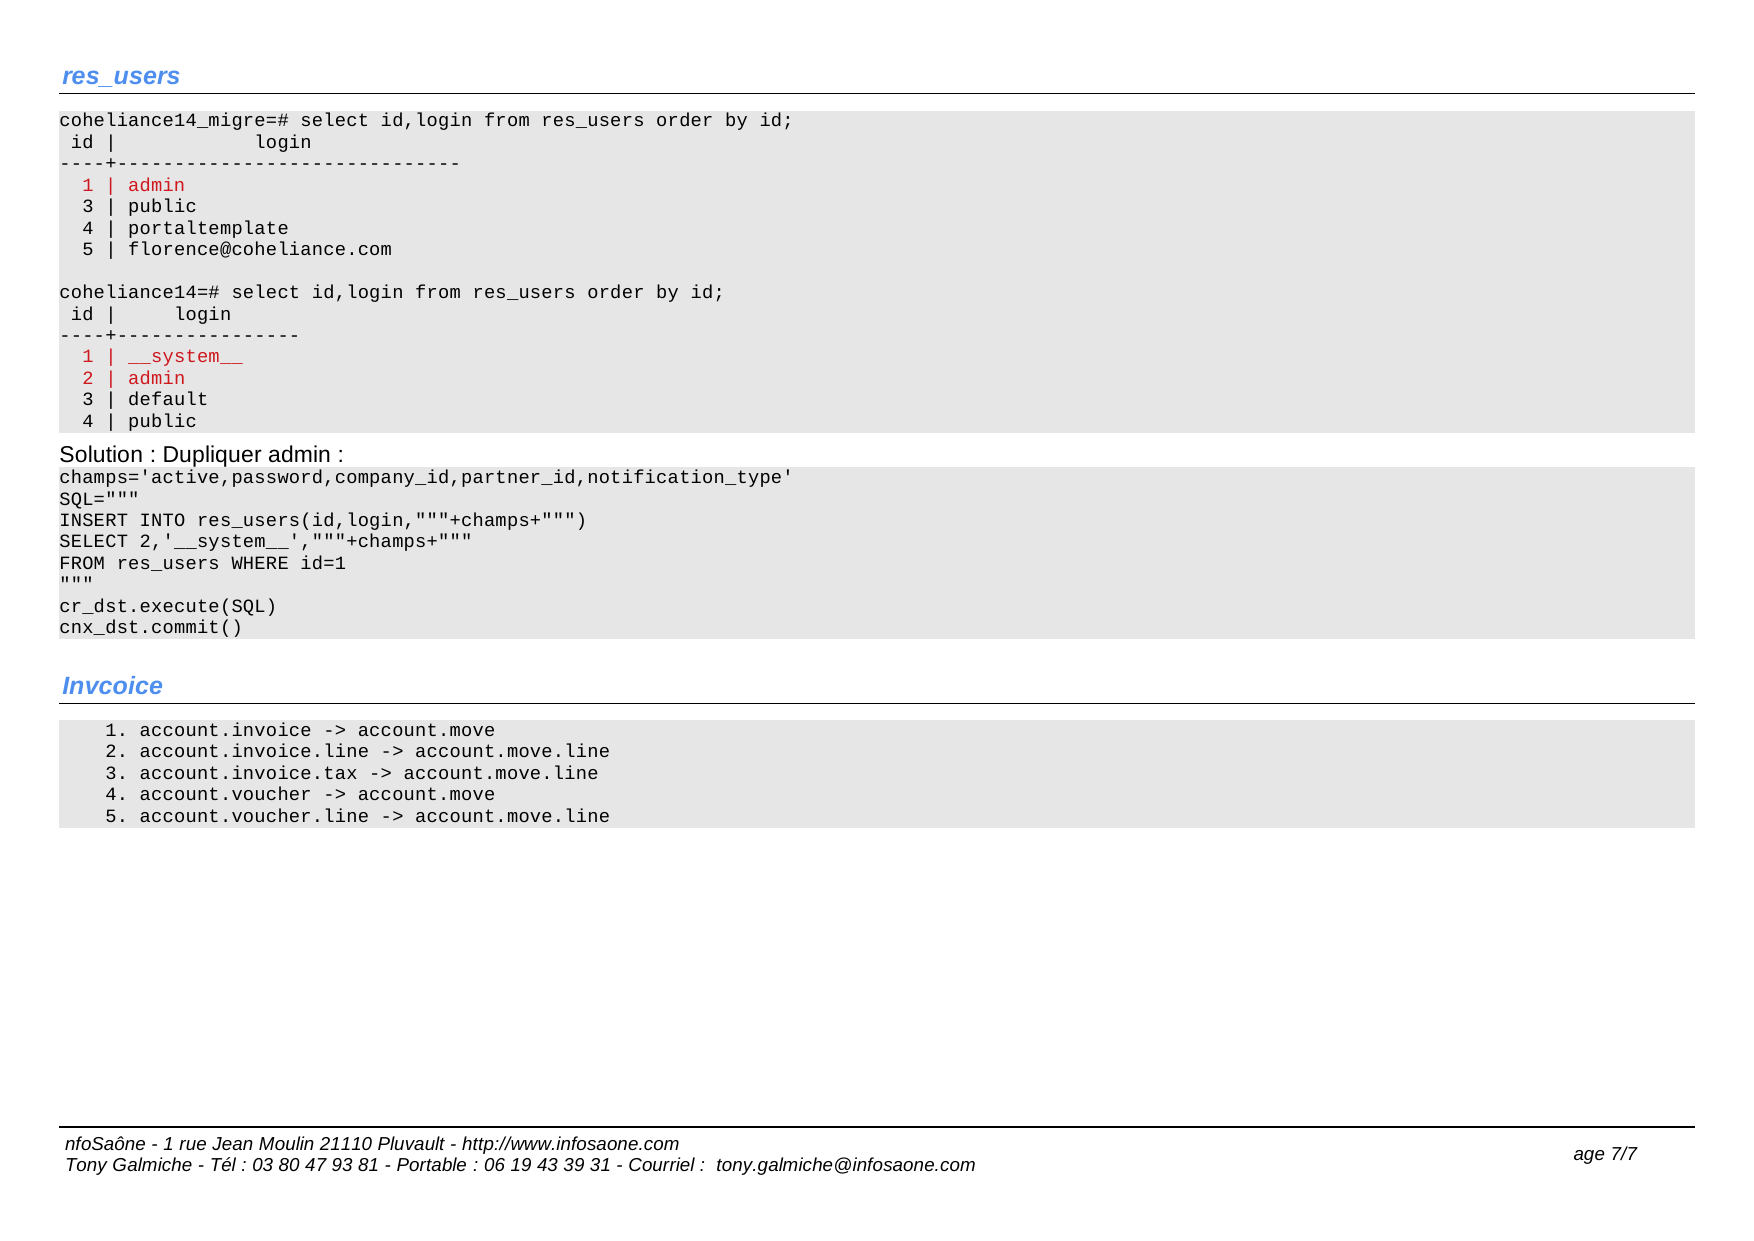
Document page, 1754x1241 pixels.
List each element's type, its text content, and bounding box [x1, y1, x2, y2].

text 4 | portaltemplate [59, 218, 1695, 239]
text 5 | florence@coheliance.com [59, 239, 1695, 261]
text cnx_dst.commit() [59, 618, 1695, 639]
text 4 | public [59, 411, 1695, 433]
text 1. account.invoice -> account.move [59, 720, 1695, 742]
text coheliance14_migre=# select id,login from res_users order by id; [59, 111, 1695, 132]
text id | login [59, 132, 1695, 154]
text cr_dst.execute(SQL) [59, 596, 1695, 618]
text Solution : Dupliquer admin : [59, 441, 1695, 467]
text coheliance14=# select id,login from res_users order by id; [59, 282, 1695, 304]
text 4. account.voucher -> account.move [59, 785, 1695, 806]
text 1 | __system__ [59, 347, 1695, 368]
text ----+---------------- [59, 325, 1695, 347]
text 1 | admin [59, 175, 1695, 197]
text champs='active,password,company_id,partner_id,notification_type' [59, 467, 1695, 489]
subtitle res_users [59, 59, 1695, 93]
text 3. account.invoice.tax -> account.move.line [59, 763, 1695, 785]
text """ [59, 575, 1695, 596]
text SQL=""" [59, 489, 1695, 510]
text INSERT INTO res_users(id,login,"""+champs+""") [59, 510, 1695, 532]
text FROM res_users WHERE id=1 [59, 553, 1695, 575]
text ----+------------------------------ [59, 154, 1695, 175]
text id | login [59, 304, 1695, 325]
text 2. account.invoice.line -> account.move.line [59, 742, 1695, 763]
text 5. account.voucher.line -> account.move.line [59, 806, 1695, 828]
text SELECT 2,'__system__',"""+champs+""" [59, 532, 1695, 553]
text 3 | public [59, 197, 1695, 218]
text 3 | default [59, 390, 1695, 411]
text 2 | admin [59, 368, 1695, 390]
subtitle Invcoice [59, 669, 1695, 703]
